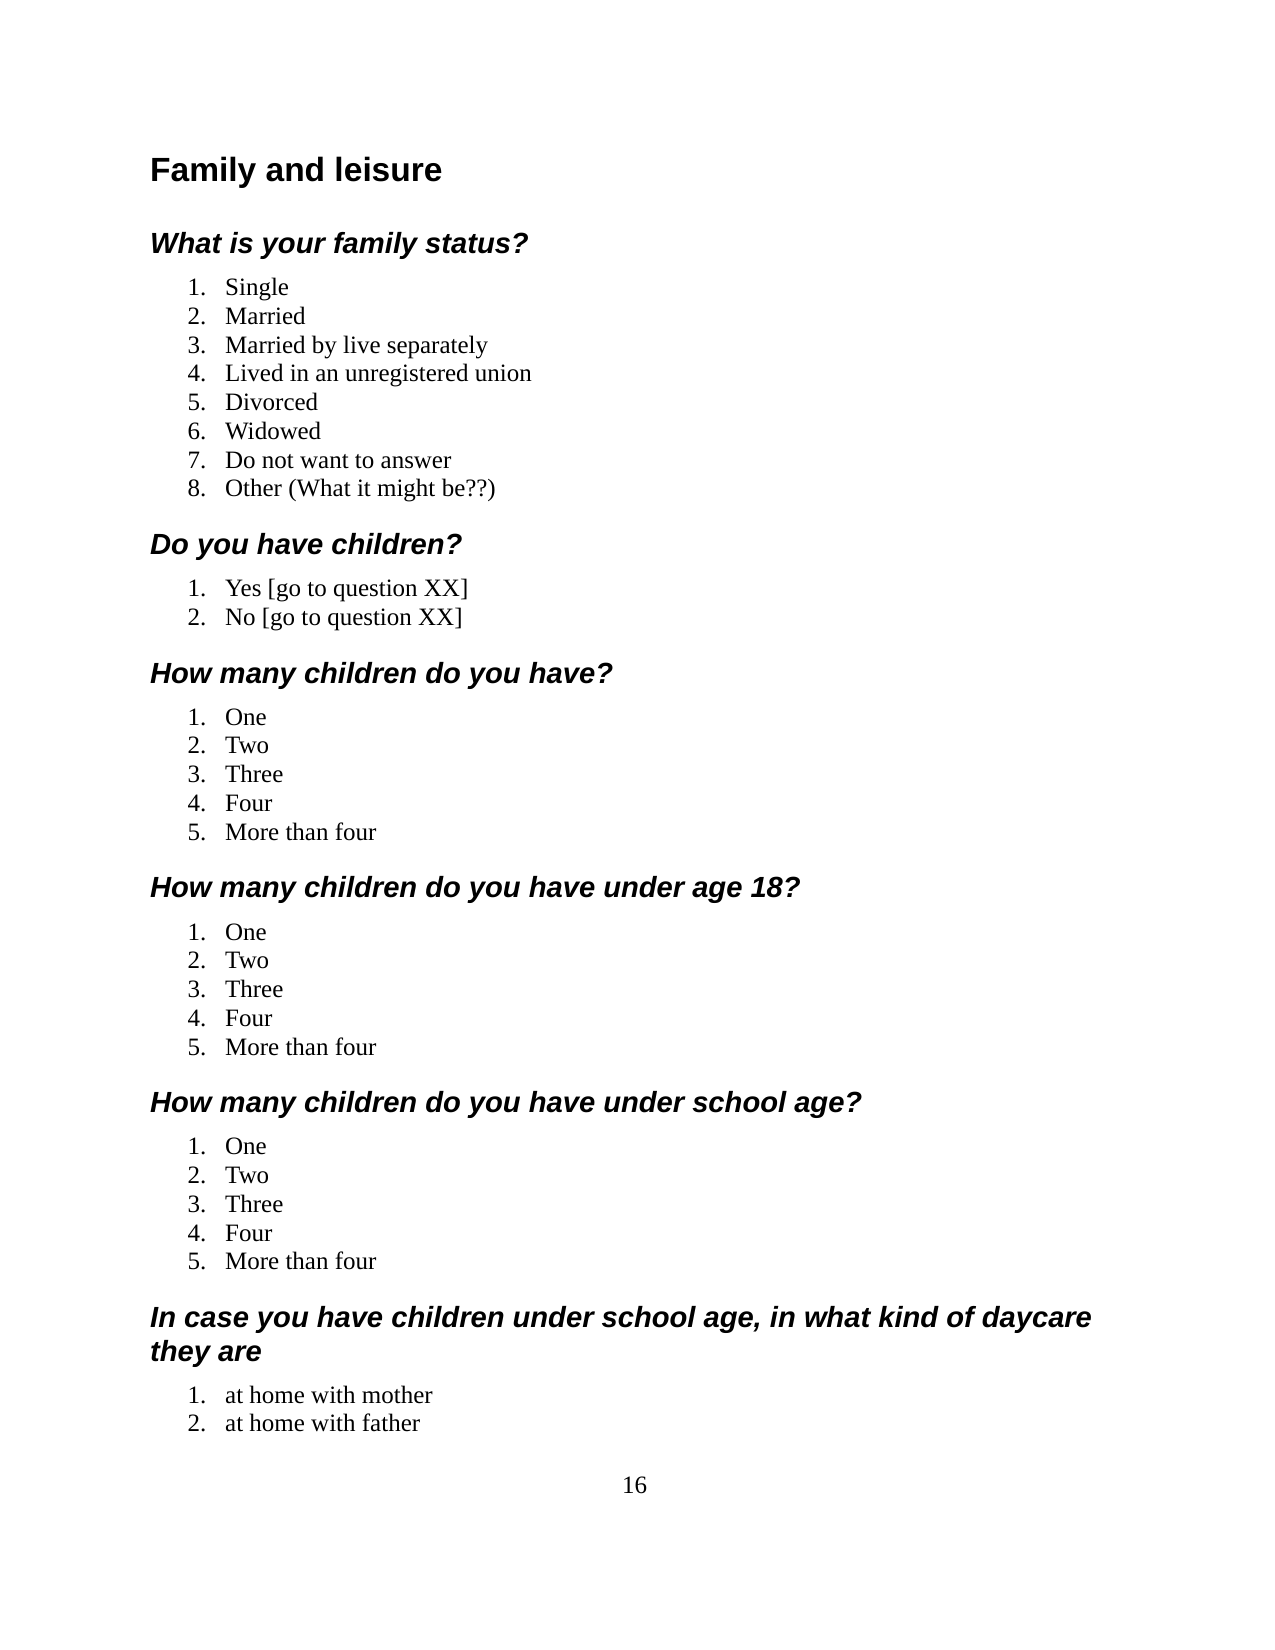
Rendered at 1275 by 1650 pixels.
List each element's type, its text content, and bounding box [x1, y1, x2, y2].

subtitle Do you have children? [150, 527, 1125, 561]
list Married [187, 301, 1125, 330]
list Yes [go to question XX] [187, 573, 1125, 602]
list Four [187, 1003, 1125, 1032]
list More than four [187, 1032, 1125, 1060]
list More than four [187, 1246, 1125, 1275]
subtitle How many children do you have? [150, 656, 1125, 689]
subtitle Family and leisure [150, 150, 1125, 189]
list Lived in an unregistered union [187, 358, 1125, 387]
list Two [187, 731, 1125, 759]
list One [187, 1131, 1125, 1160]
list Three [187, 1189, 1125, 1218]
list No [go to question XX] [187, 602, 1125, 631]
list at home with mother [187, 1380, 1125, 1408]
list Two [187, 945, 1125, 974]
list at home with father [187, 1408, 1125, 1437]
list Married by live separately [187, 330, 1125, 358]
list Other (What it might be??) [187, 473, 1125, 502]
list Three [187, 759, 1125, 788]
subtitle What is your family status? [150, 226, 1125, 260]
list One [187, 702, 1125, 731]
list Single [187, 272, 1125, 301]
list Divorced [187, 387, 1125, 416]
list Two [187, 1160, 1125, 1189]
subtitle In case you have children under school age, in what kind of daycare they are [150, 1300, 1125, 1367]
subtitle How many children do you have under school age? [150, 1085, 1125, 1119]
list More than four [187, 817, 1125, 846]
list Four [187, 788, 1125, 817]
list Do not want to answer [187, 445, 1125, 473]
list Four [187, 1218, 1125, 1246]
list One [187, 917, 1125, 945]
subtitle How many children do you have under age 18? [150, 871, 1125, 904]
list Widowed [187, 416, 1125, 445]
list Three [187, 974, 1125, 1003]
